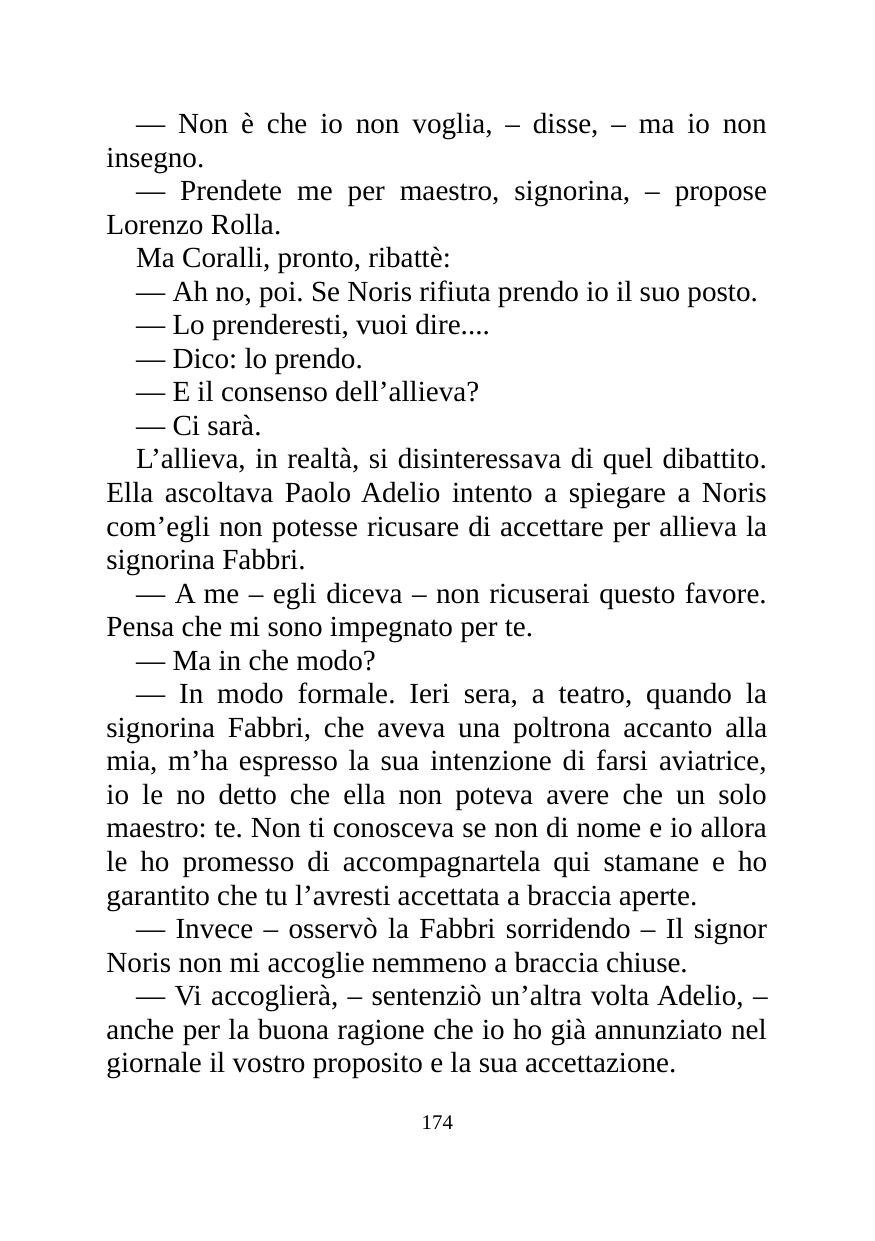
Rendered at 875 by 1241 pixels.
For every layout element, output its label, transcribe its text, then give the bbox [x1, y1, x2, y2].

text — In modo formale. Ieri sera, a teatro, quando la signorina Fabbri, che aveva una poltrona accanto alla mia, m’ha espresso la sua intenzione di farsi aviatrice, io le no detto che ella non poteva avere che un solo maestro: te. Non ti conosceva se non di nome e io allora le ho promesso di accompagnartela qui stamane e ho garantito che tu l’avresti accettata a braccia aperte. [106, 676, 768, 911]
text — Dico: lo prendo. [106, 341, 768, 374]
text — E il consenso dell’allieva? [106, 374, 768, 408]
text — Vi accoglierà, – sentenziò un’altra volta Adelio, – anche per la buona ragione che io ho già annunziato nel giornale il vostro proposito e la sua accettazione. [106, 978, 768, 1079]
text L’allieva, in realtà, si disinteressava di quel dibattito. Ella ascoltava Paolo Adelio intento a spiegare a Noris com’egli non potesse ricusare di accettare per allieva la signorina Fabbri. [106, 442, 768, 576]
text Ma Coralli, pronto, ribattè: [106, 240, 768, 274]
text — Invece – osservò la Fabbri sorridendo – Il signor Noris non mi accoglie nemmeno a braccia chiuse. [106, 911, 768, 978]
text — Ci sarà. [106, 408, 768, 442]
text — Ma in che modo? [106, 643, 768, 676]
text — Non è che io non voglia, – disse, – ma io non insegno. [106, 106, 768, 173]
text — Prendete me per maestro, signorina, – propose Lorenzo Rolla. [106, 173, 768, 240]
text — Ah no, poi. Se Noris rifiuta prendo io il suo posto. [106, 274, 768, 307]
text — Lo prenderesti, vuoi dire.... [106, 307, 768, 341]
text — A me – egli diceva – non ricuserai questo favore. Pensa che mi sono impegnato per te. [106, 576, 768, 643]
